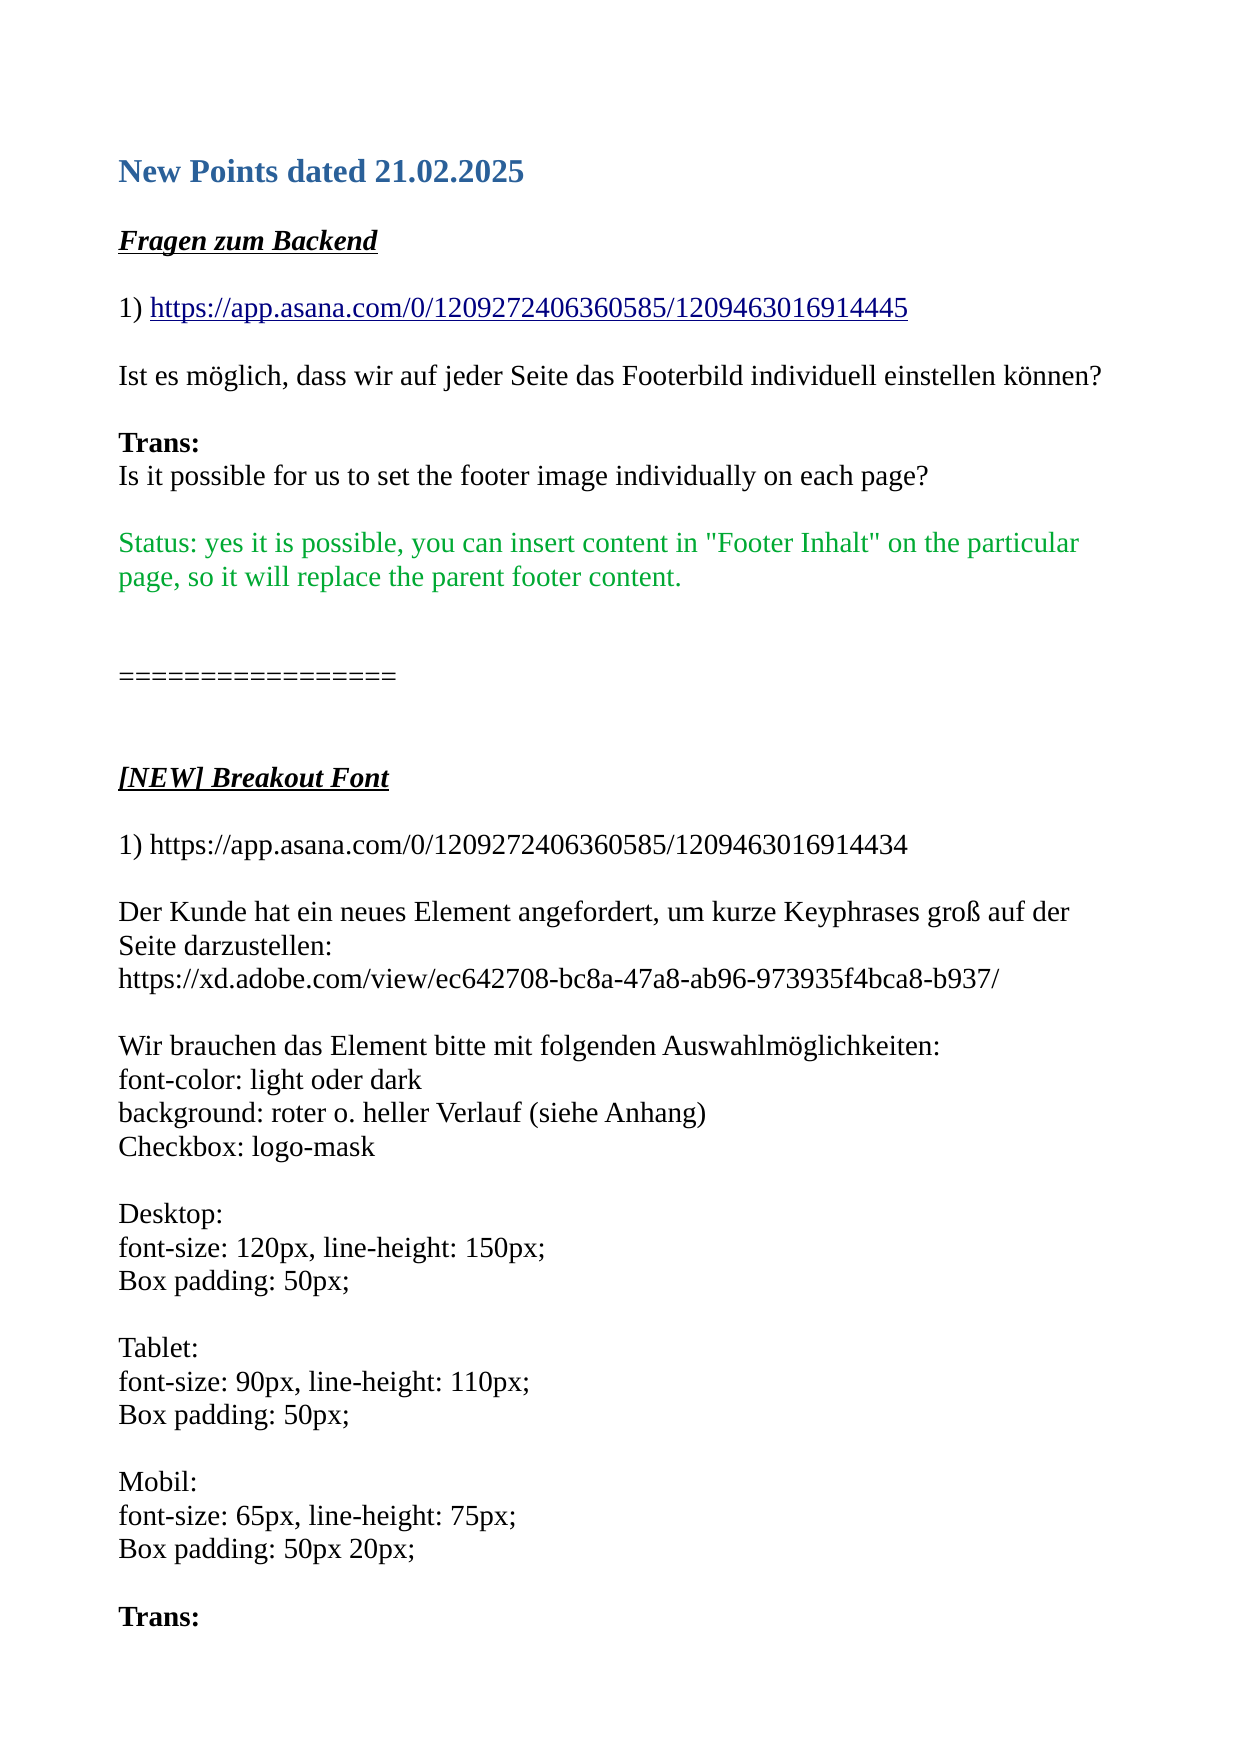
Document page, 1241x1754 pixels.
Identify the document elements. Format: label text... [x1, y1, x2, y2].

text Box padding: 50px; [118, 1397, 1122, 1431]
text Ist es möglich, dass wir auf jeder Seite das Footerbild individuell einstellen können? [118, 358, 1122, 391]
text New Points dated 21.02.2025 [118, 152, 1122, 190]
text [NEW] Breakout Font [118, 760, 1122, 794]
text Box padding: 50px; [118, 1263, 1122, 1297]
text Desktop: [118, 1196, 1122, 1230]
text 1) https://app.asana.com/0/1209272406360585/1209463016914434 [118, 827, 1122, 861]
text Checkbox: logo-mask [118, 1129, 1122, 1163]
text background: roter o. heller Verlauf (siehe Anhang) [118, 1096, 1122, 1129]
text font-size: 120px, line-height: 150px; [118, 1230, 1122, 1263]
text Fragen zum Backend [118, 223, 1122, 257]
text font-size: 90px, line-height: 110px; [118, 1364, 1122, 1397]
text Mobil: [118, 1464, 1122, 1498]
text Tablet: [118, 1330, 1122, 1364]
text Is it possible for us to set the footer image individually on each page? [118, 458, 1122, 492]
text font-color: light oder dark [118, 1062, 1122, 1096]
text Wir brauchen das Element bitte mit folgenden Auswahlmöglichkeiten: [118, 1028, 1122, 1062]
text font-size: 65px, line-height: 75px; [118, 1498, 1122, 1532]
text Box padding: 50px 20px; [118, 1532, 1122, 1565]
text Der Kunde hat ein neues Element angefordert, um kurze Keyphrases groß auf der Seite darzustellen: [118, 894, 1122, 961]
text Trans: [118, 1599, 1122, 1632]
text ================= [118, 659, 1122, 693]
text Status: yes it is possible, you can insert content in "Footer Inhalt" on the particular page, so it will replace the parent footer content. [118, 525, 1122, 592]
text https://xd.adobe.com/view/ec642708-bc8a-47a8-ab96-973935f4bca8-b937/ [118, 961, 1122, 995]
text Trans: [118, 425, 1122, 458]
text 1) https://app.asana.com/0/1209272406360585/1209463016914445 [118, 291, 1122, 324]
